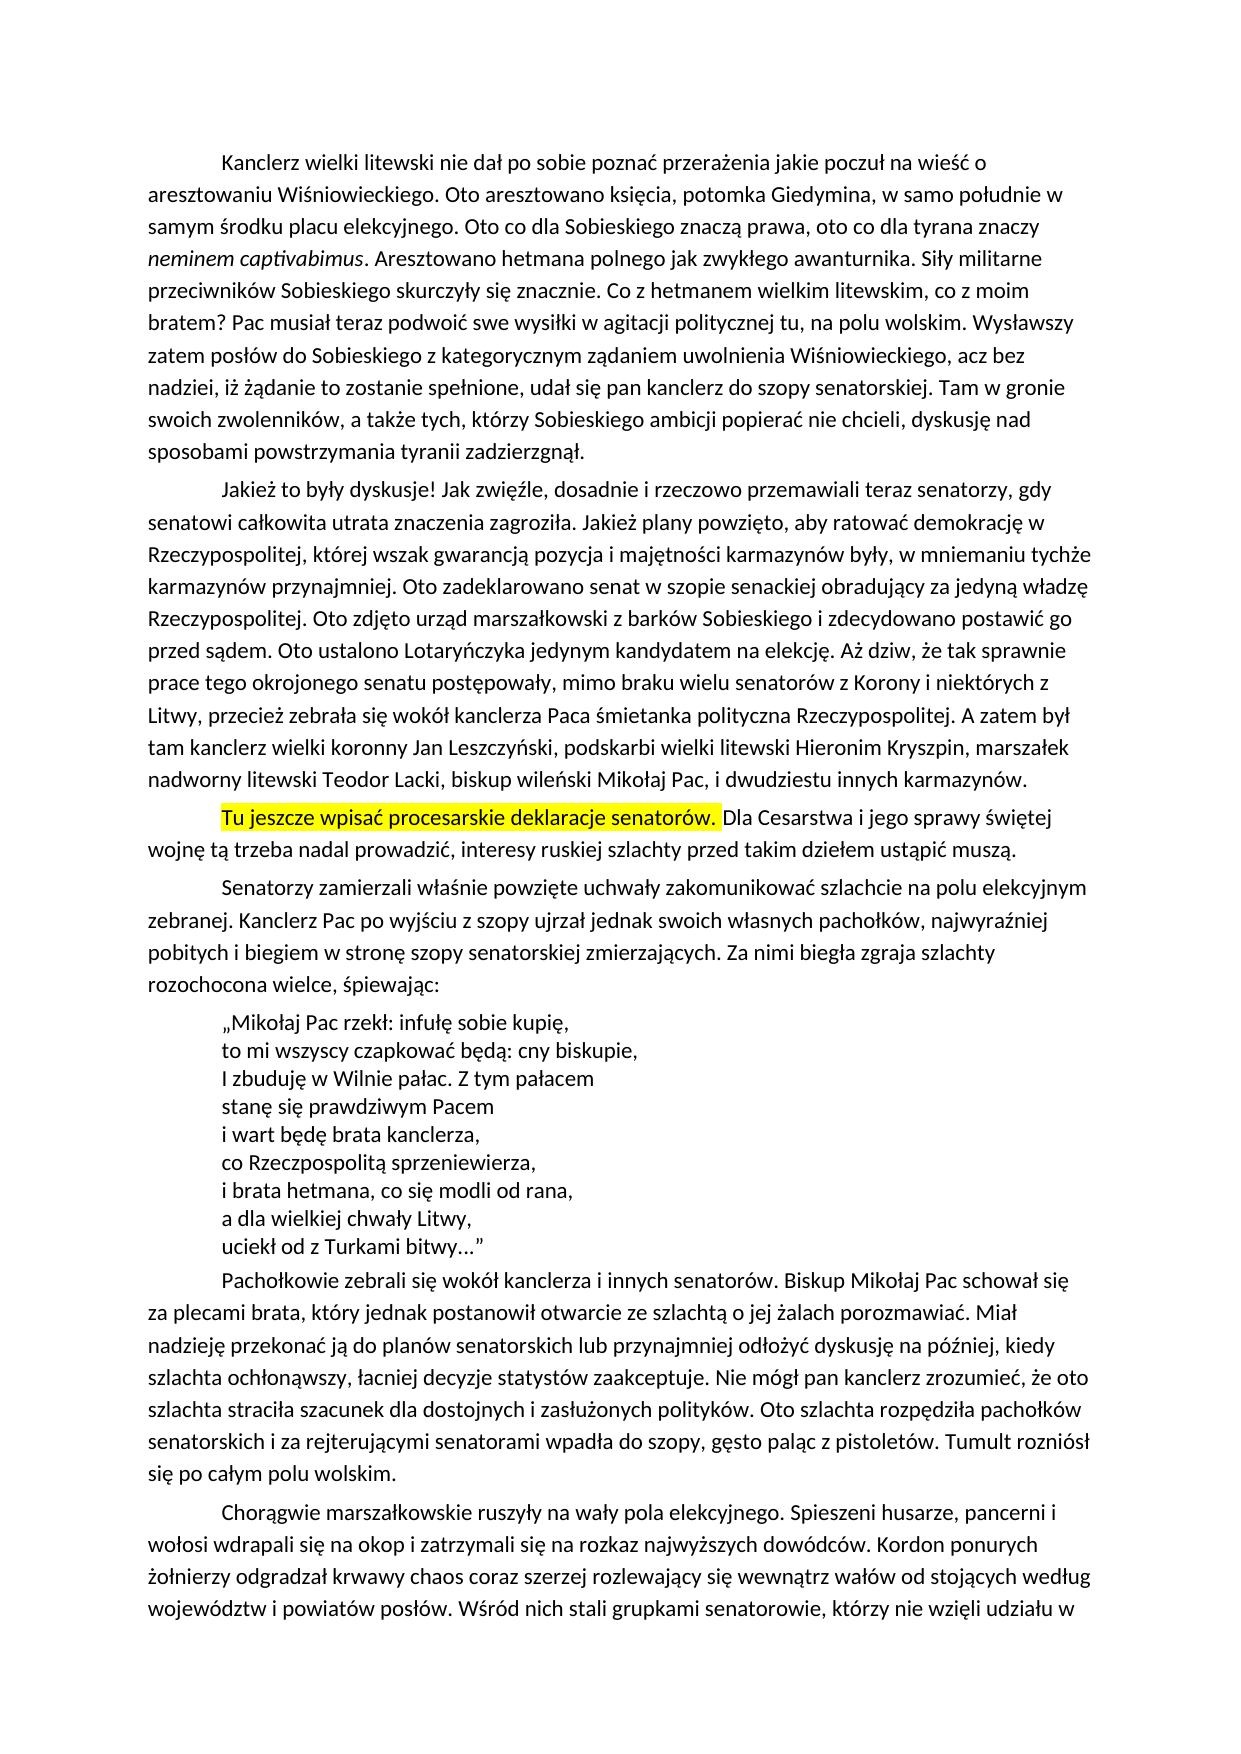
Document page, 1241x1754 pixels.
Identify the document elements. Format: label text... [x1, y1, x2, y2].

text i wart będę brata kanclerza, [221, 1120, 1093, 1148]
text Chorągwie marszałkowskie ruszyły na wały pola elekcyjnego. Spieszeni husarze, pancerni i wołosi wdrapali się na okop i zatrzymali się na rozkaz najwyższych dowódców. Kordon ponurych żołnierzy odgradzał krwawy chaos coraz szerzej rozlewający się wewnątrz wałów od stojących według województw i powiatów posłów. Wśród nich stali grupkami senatorowie, którzy nie wzięli udziału w [148, 1498, 1093, 1622]
text co Rzeczpospolitą sprzeniewierza, [221, 1148, 1093, 1176]
text uciekł od z Turkami bitwy...” [221, 1232, 1093, 1260]
text Senatorzy zamierzali właśnie powzięte uchwały zakomunikować szlachcie na polu elekcyjnym zebranej. Kanclerz Pac po wyjściu z szopy ujrzał jednak swoich własnych pachołków, najwyraźniej pobitych i biegiem w stronę szopy senatorskiej zmierzających. Za nimi biegła zgraja szlachty rozochocona wielce, śpiewając: [148, 873, 1093, 998]
text Pachołkowie zebrali się wokół kanclerza i innych senatorów. Biskup Mikołaj Pac schował się za plecami brata, który jednak postanowił otwarcie ze szlachtą o jej żalach porozmawiać. Miał nadzieję przekonać ją do planów senatorskich lub przynajmniej odłożyć dyskusję na później, kiedy szlachta ochłonąwszy, łacniej decyzje statystów zaakceptuje. Nie mógł pan kanclerz zrozumieć, że oto szlachta straciła szacunek dla dostojnych i zasłużonych polityków. Oto szlachta rozpędziła pachołków senatorskich i za rejterującymi senatorami wpadła do szopy, gęsto paląc z pistoletów. Tumult rozniósł się po całym polu wolskim. [148, 1266, 1093, 1487]
text Kanclerz wielki litewski nie dał po sobie poznać przerażenia jakie poczuł na wieść o aresztowaniu Wiśniowieckiego. Oto aresztowano księcia, potomka Giedymina, w samo południe w samym środku placu elekcyjnego. Oto co dla Sobieskiego znaczą prawa, oto co dla tyrana znaczy neminem captivabimus. Aresztowano hetmana polnego jak zwykłego awanturnika. Siły militarne przeciwników Sobieskiego skurczyły się znacznie. Co z hetmanem wielkim litewskim, co z moim bratem? Pac musiał teraz podwoić swe wysiłki w agitacji politycznej tu, na polu wolskim. Wysławszy zatem posłów do Sobieskiego z kategorycznym ządaniem uwolnienia Wiśniowieckiego, acz bez nadziei, iż żądanie to zostanie spełnione, udał się pan kanclerz do szopy senatorskiej. Tam w gronie swoich zwolenników, a także tych, którzy Sobieskiego ambicji popierać nie chcieli, dyskusję nad sposobami powstrzymania tyranii zadzierzgnął. [148, 148, 1093, 465]
text Jakież to były dyskusje! Jak zwięźle, dosadnie i rzeczowo przemawiali teraz senatorzy, gdy senatowi całkowita utrata znaczenia zagroziła. Jakież plany powzięto, aby ratować demokrację w Rzeczypospolitej, której wszak gwarancją pozycja i majętności karmazynów były, w mniemaniu tychże karmazynów przynajmniej. Oto zadeklarowano senat w szopie senackiej obradujący za jedyną władzę Rzeczypospolitej. Oto zdjęto urząd marszałkowski z barków Sobieskiego i zdecydowano postawić go przed sądem. Oto ustalono Lotaryńczyka jedynym kandydatem na elekcję. Aż dziw, że tak sprawnie prace tego okrojonego senatu postępowały, mimo braku wielu senatorów z Korony i niektórych z Litwy, przecież zebrała się wokół kanclerza Paca śmietanka polityczna Rzeczypospolitej. A zatem był tam kanclerz wielki koronny Jan Leszczyński, podskarbi wielki litewski Hieronim Kryszpin, marszałek nadworny litewski Teodor Lacki, biskup wileński Mikołaj Pac, i dwudziestu innych karmazynów. [148, 475, 1093, 793]
text „Mikołaj Pac rzekł: infułę sobie kupię, [221, 1008, 1093, 1036]
text to mi wszyscy czapkować będą: cny biskupie, [221, 1036, 1093, 1064]
text I zbuduję w Wilnie pałac. Z tym pałacem [221, 1064, 1093, 1092]
text Tu jeszcze wpisać procesarskie deklaracje senatorów. Dla Cesarstwa i jego sprawy świętej wojnę tą trzeba nadal prowadzić, interesy ruskiej szlachty przed takim dziełem ustąpić muszą. [148, 803, 1093, 863]
text a dla wielkiej chwały Litwy, [221, 1204, 1093, 1232]
text stanę się prawdziwym Pacem [221, 1092, 1093, 1120]
text i brata hetmana, co się modli od rana, [221, 1176, 1093, 1204]
